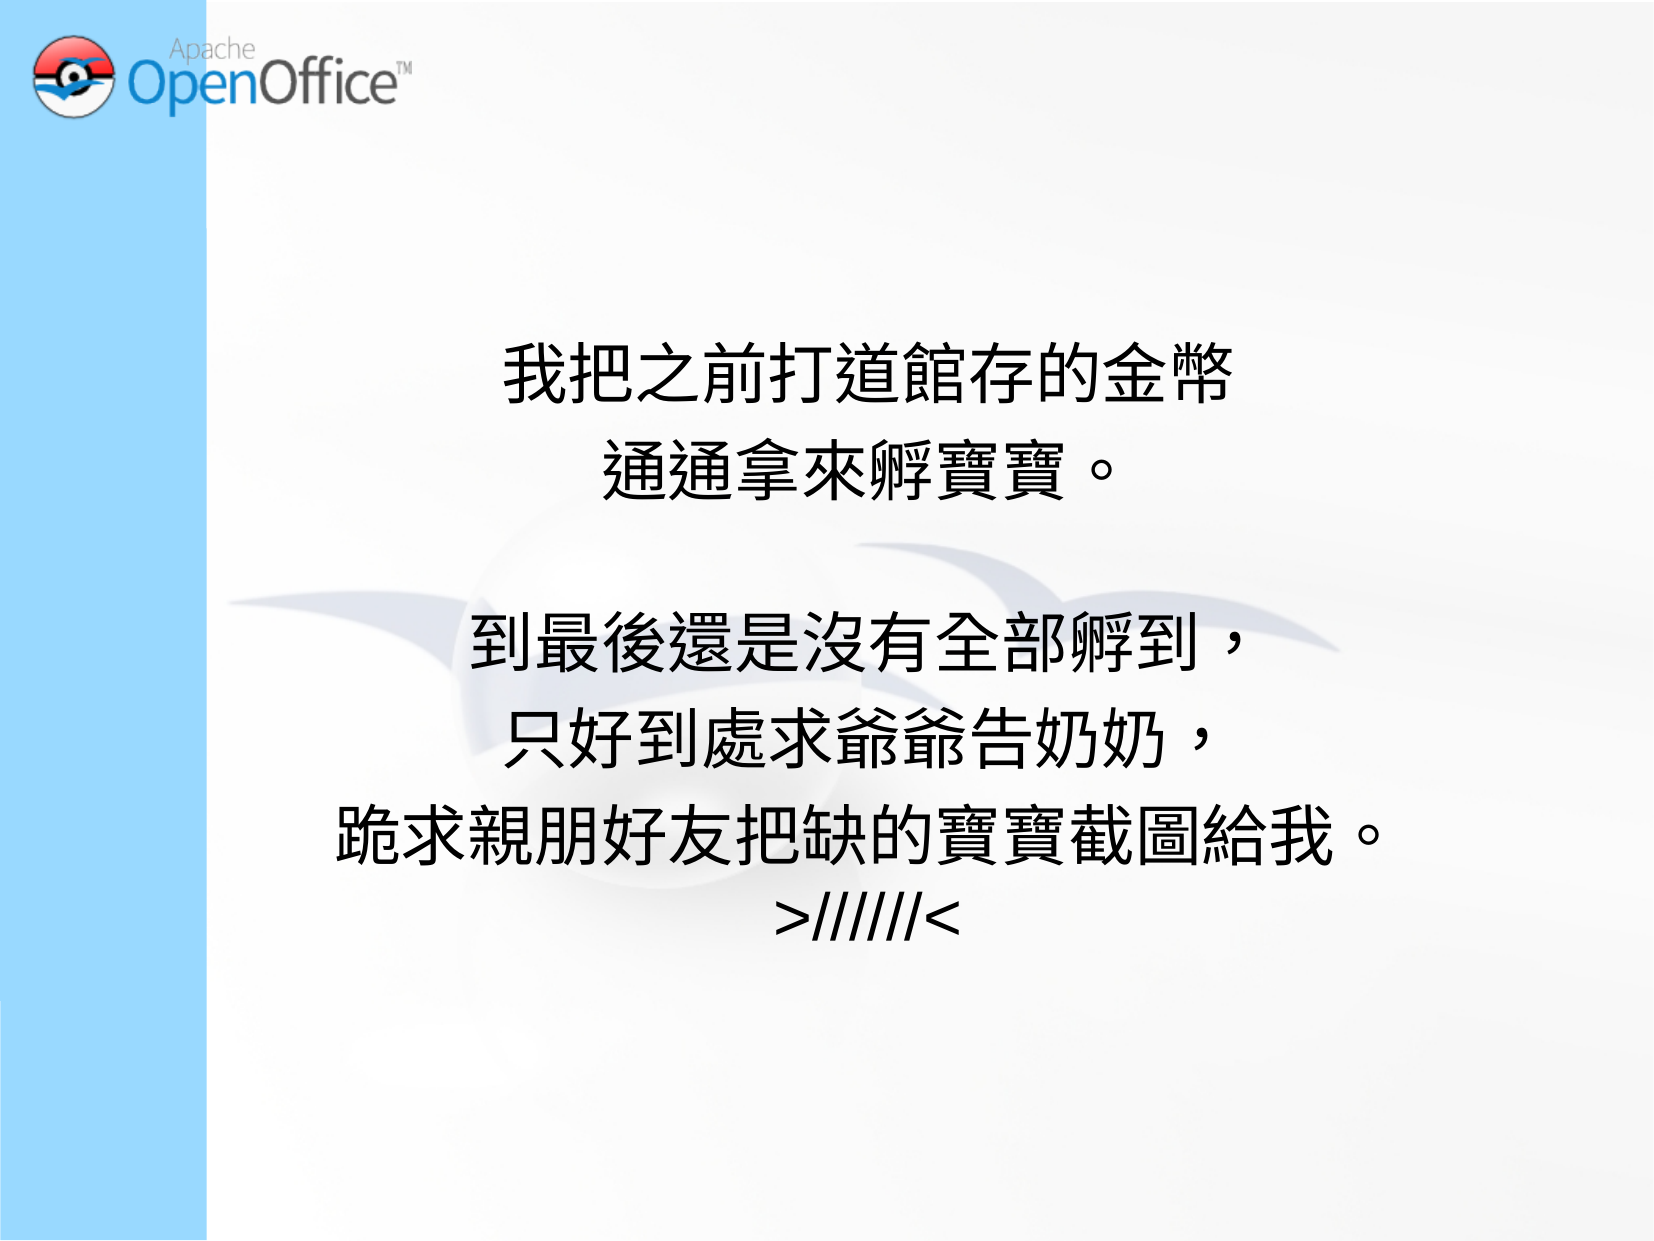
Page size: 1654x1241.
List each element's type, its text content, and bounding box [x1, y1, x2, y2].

picture [31, 2, 1654, 1241]
subtitle 我把之前打道館存的金幣 通通拿來孵寶寶。 到最後還是沒有全部孵到， 只好到處求爺爺告奶奶， 跪求親朋好友把缺的寶寶截圖給我。 >//////< [165, 108, 1571, 1168]
